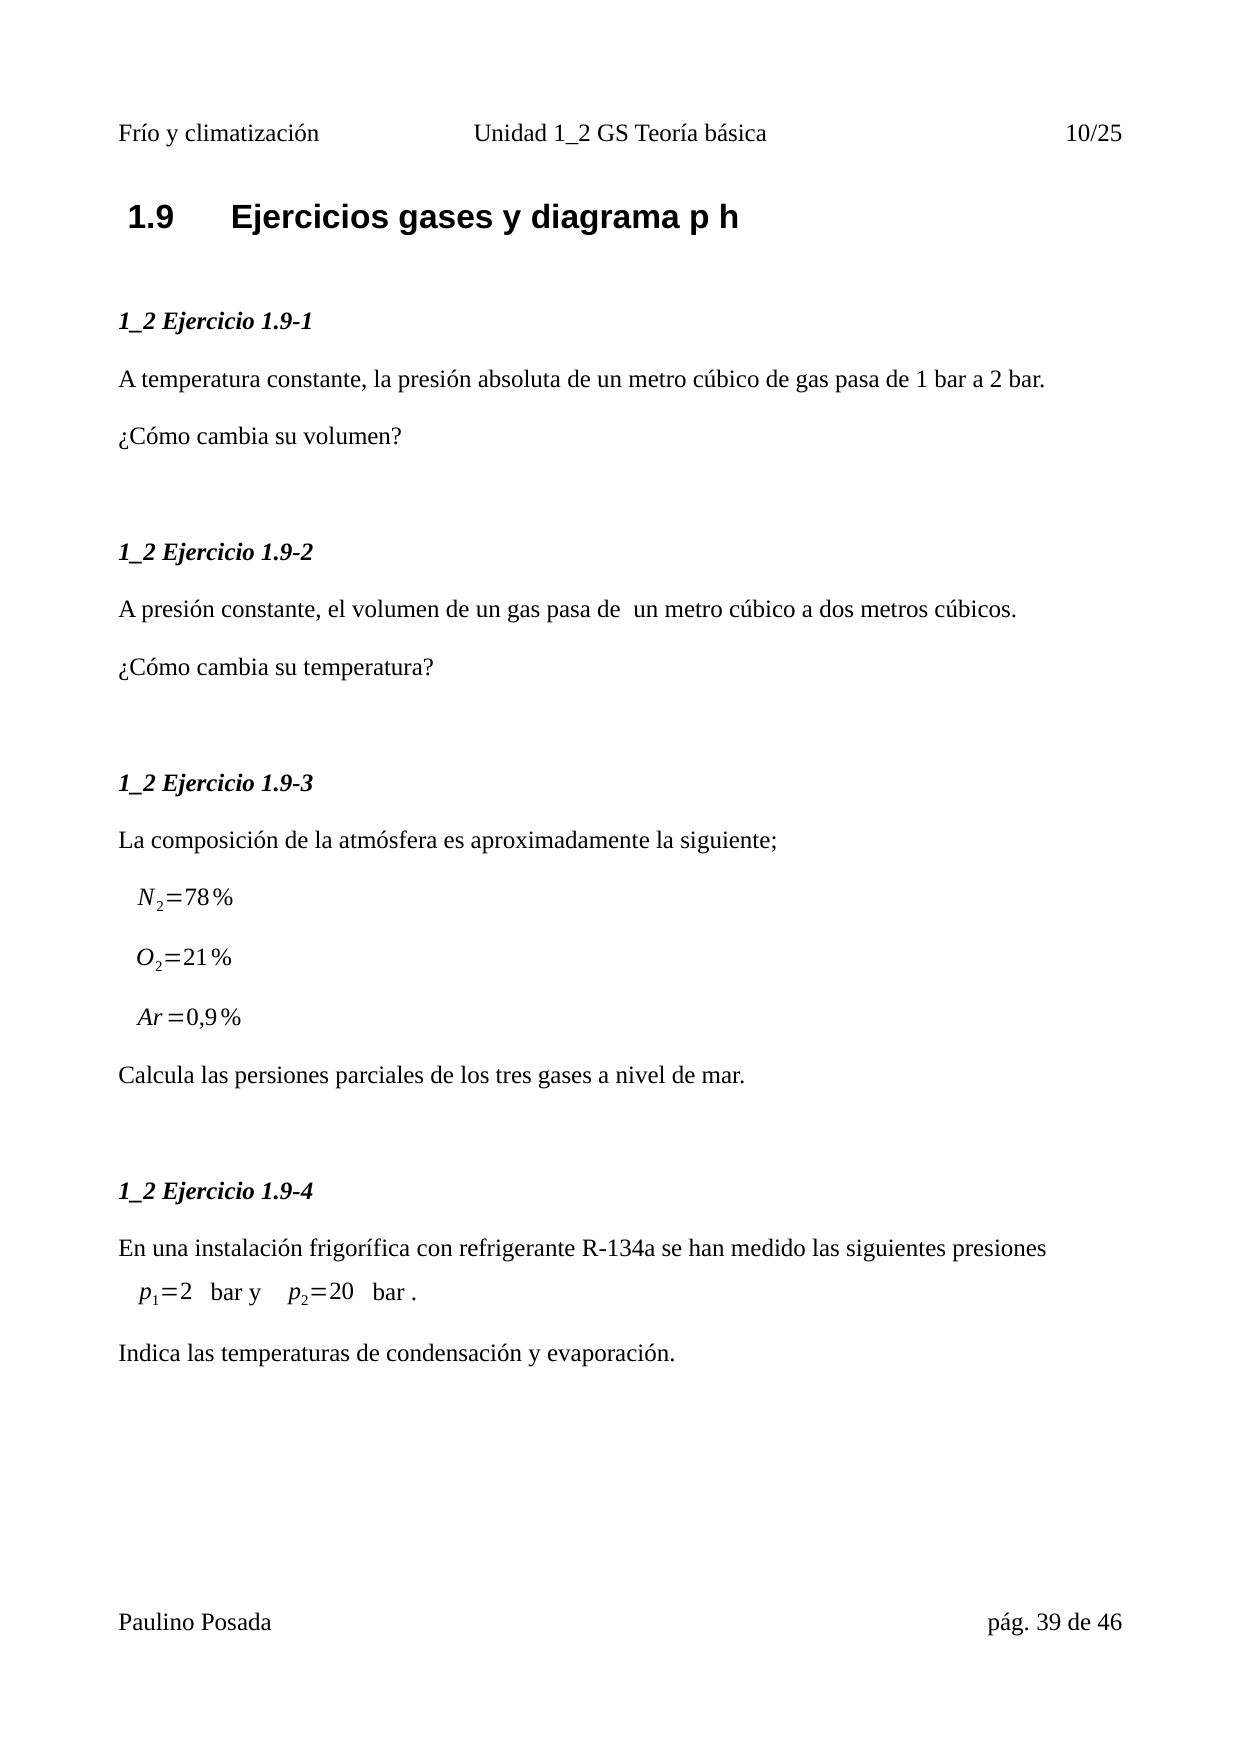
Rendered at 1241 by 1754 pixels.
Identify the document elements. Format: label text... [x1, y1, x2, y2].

text Indica las temperaturas de condensación y evaporación. [118, 1338, 1122, 1367]
subtitle Ejercicios gases y diagrama p h [118, 197, 1122, 236]
text 1_2 Ejercicio 1.9-1 [118, 306, 1122, 335]
text 1_2 Ejercicio 1.9-3 [118, 768, 1122, 796]
text 1_2 Ejercicio 1.9-4 [118, 1176, 1122, 1204]
text ¿Cómo cambia su volumen? [118, 421, 1122, 450]
text A temperatura constante, la presión absoluta de un metro cúbico de gas pasa de 1 bar a 2 bar. [118, 364, 1122, 392]
text ¿Cómo cambia su temperatura? [118, 652, 1122, 681]
text En una instalación frigorífica con refrigerante R-134a se han medido las siguientes presiones bar y bar . [118, 1233, 1122, 1309]
text Calcula las persiones parciales de los tres gases a nivel de mar. [118, 1060, 1122, 1089]
text La composición de la atmósfera es aproximadamente la siguiente; [118, 825, 1122, 854]
text A presión constante, el volumen de un gas pasa de un metro cúbico a dos metros cúbicos. [118, 594, 1122, 623]
text 1_2 Ejercicio 1.9-2 [118, 537, 1122, 566]
